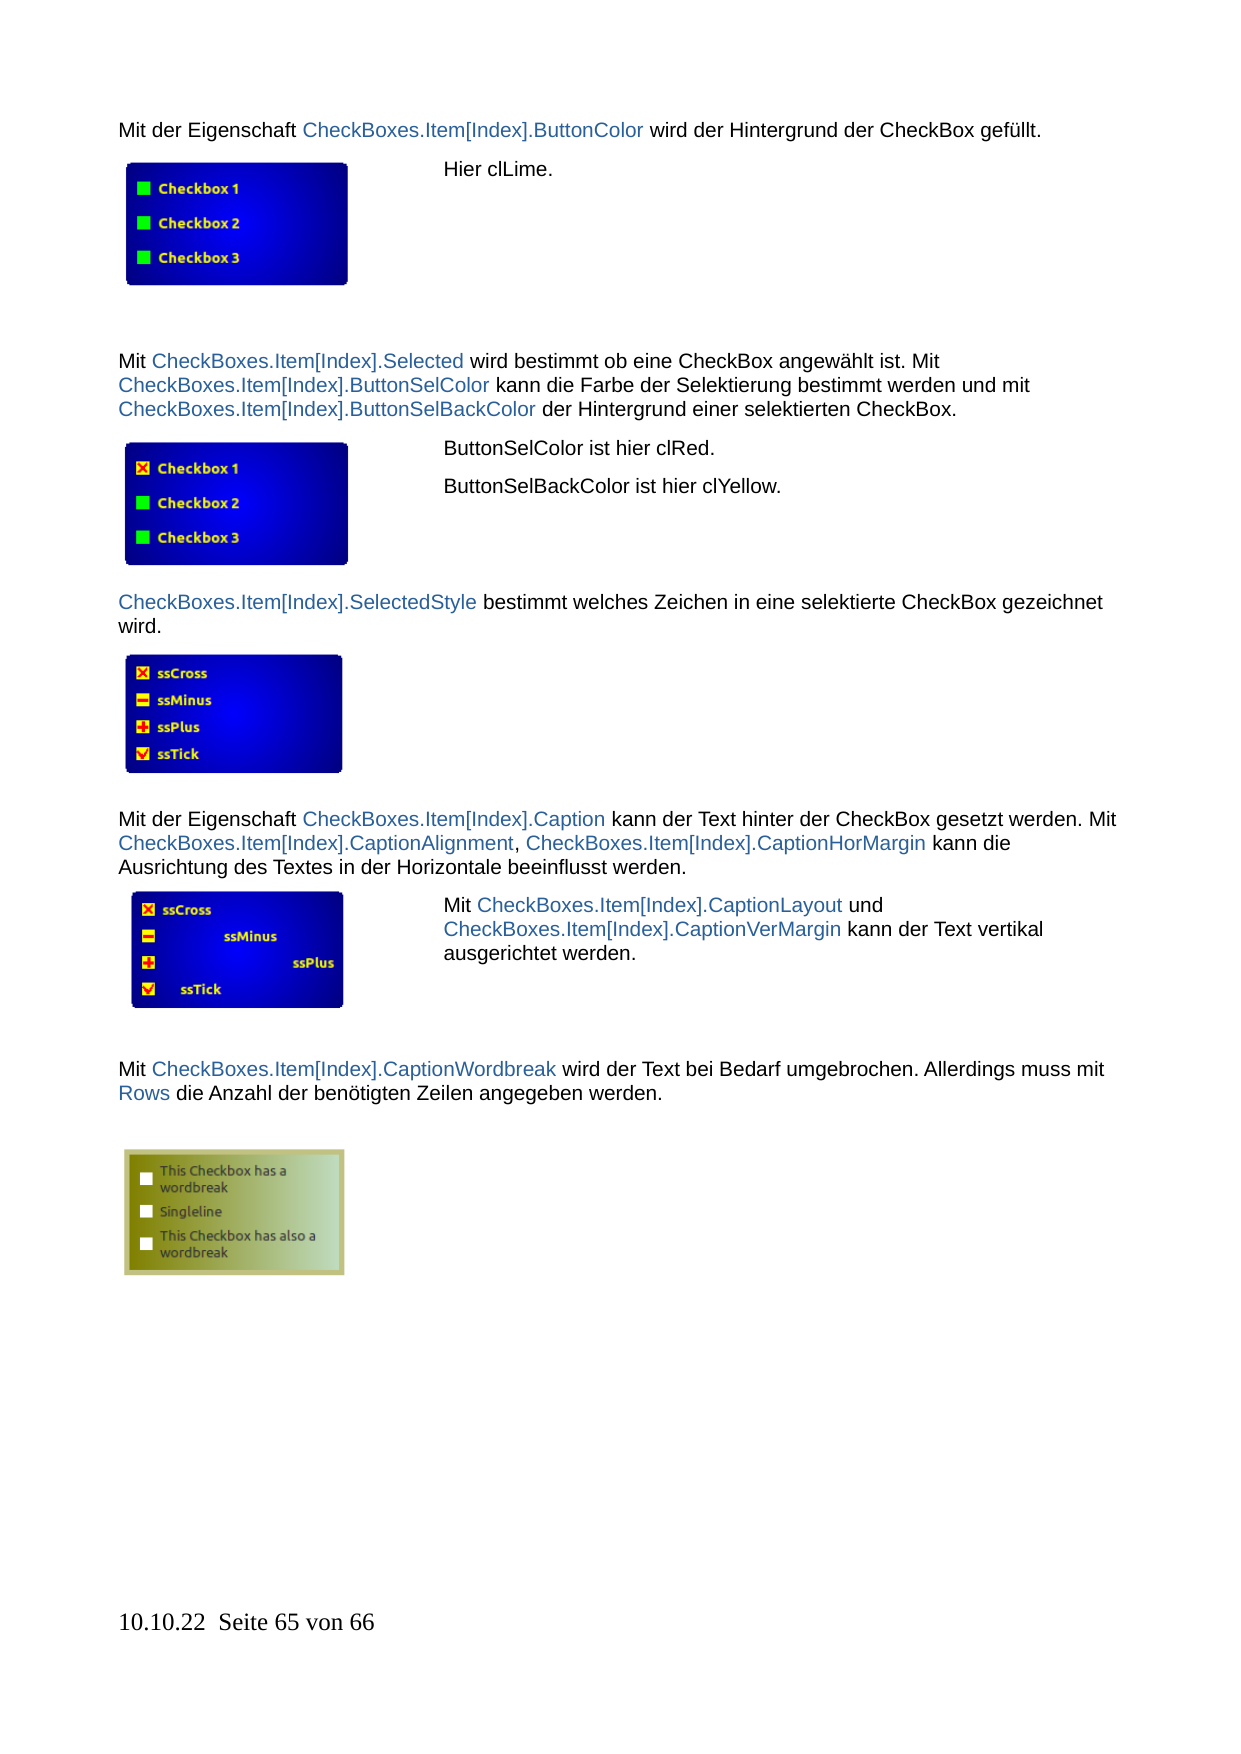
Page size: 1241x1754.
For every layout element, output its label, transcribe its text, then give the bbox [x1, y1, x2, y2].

text ButtonSelBackColor ist hier clYellow. [357, 474, 1122, 498]
text Mit CheckBoxes.Item[Index].CaptionLayout und CheckBoxes.Item[Index].CaptionVerMargin kann der Text vertikal ausgerichtet werden. [356, 893, 1122, 965]
picture [115, 156, 360, 302]
text Mit CheckBoxes.Item[Index].CaptionWordbreak wird der Text bei Bedarf umgebrochen. Allerdings muss mit Rows die Anzahl der benötigten Zeilen angegeben werden. [118, 1057, 1122, 1104]
text CheckBoxes.Item[Index].SelectedStyle bestimmt welches Zeichen in eine selektierte CheckBox gezeichnet wird. [118, 590, 1122, 638]
text Mit der Eigenschaft CheckBoxes.Item[Index].Caption kann der Text hinter der CheckBox gesetzt werden. Mit CheckBoxes.Item[Index].CaptionAlignment, CheckBoxes.Item[Index].CaptionHorMargin kann die Ausrichtung des Textes in der Horizontale beeinflusst werden. [118, 807, 1122, 878]
picture [118, 646, 351, 786]
text Mit CheckBoxes.Item[Index].Selected wird bestimmt ob eine CheckBox angewählt ist. Mit CheckBoxes.Item[Index].ButtonSelColor kann die Farbe der Selektierung bestimmt werden und mit CheckBoxes.Item[Index].ButtonSelBackColor der Hintergrund einer selektierten CheckBox. [118, 349, 1122, 421]
text Hier clLime. [360, 157, 1122, 181]
picture [118, 1141, 358, 1292]
picture [122, 883, 356, 1025]
picture [115, 428, 357, 583]
text Mit der Eigenschaft CheckBoxes.Item[Index].ButtonColor wird der Hintergrund der CheckBox gefüllt. [118, 118, 1122, 142]
text ButtonSelColor ist hier clRed. [357, 436, 1122, 460]
